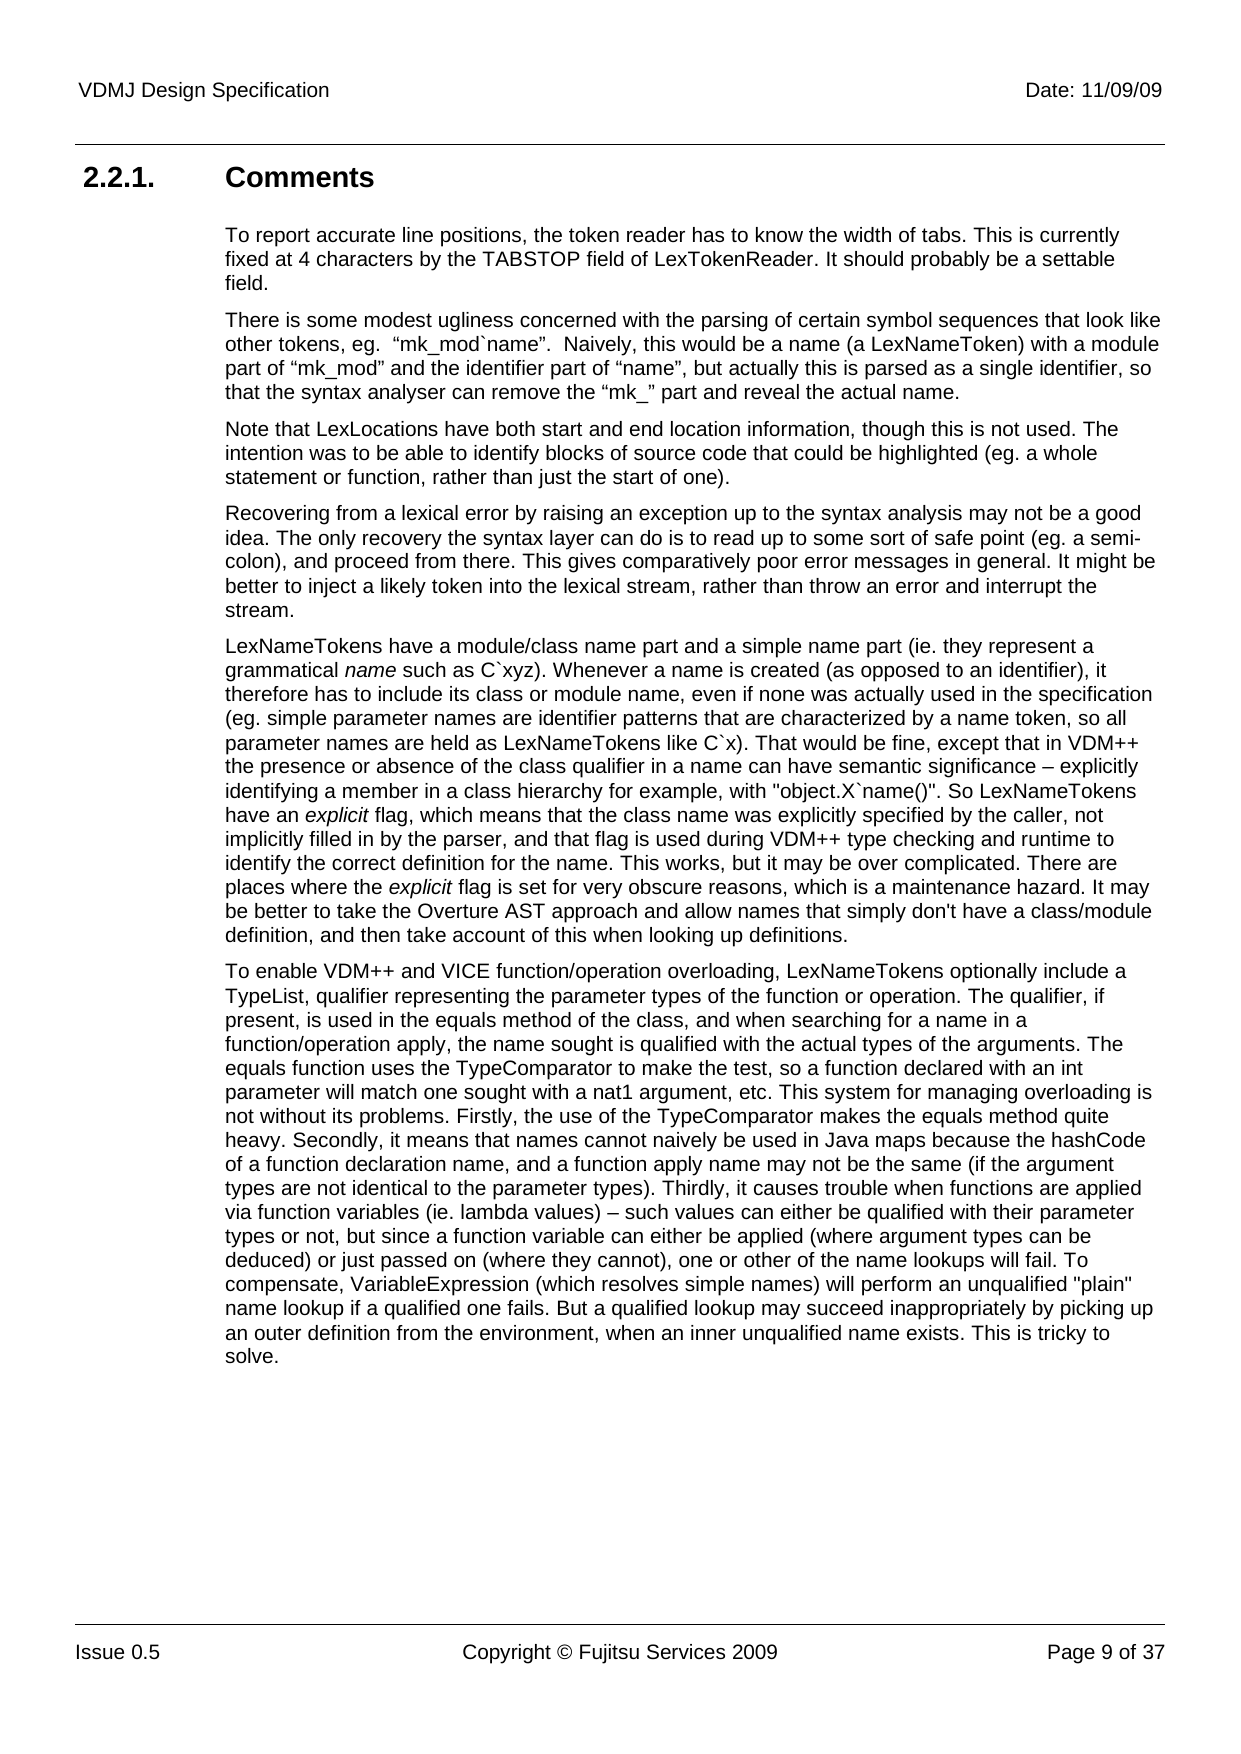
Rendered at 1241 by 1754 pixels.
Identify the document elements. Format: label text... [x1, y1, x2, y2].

text Recovering from a lexical error by raising an exception up to the syntax analysis may not be a good idea. The only recovery the syntax layer can do is to read up to some sort of safe point (eg. a semi-colon), and proceed from there. This gives comparatively poor error messages in general. It might be better to inject a likely token into the lexical stream, rather than throw an error and interrupt the stream. [225, 501, 1165, 622]
text LexNameTokens have a module/class name part and a simple name part (ie. they represent a grammatical name such as C`xyz). Whenever a name is created (as opposed to an identifier), it therefore has to include its class or module name, even if none was actually used in the specification (eg. simple parameter names are identifier patterns that are characterized by a name token, so all parameter names are held as LexNameTokens like C`x). That would be fine, except that in VDM++ the presence or absence of the class qualifier in a name can have semantic significance – explicitly identifying a member in a class hierarchy for example, with "object.X`name()". So LexNameTokens have an explicit flag, which means that the class name was explicitly specified by the caller, not implicitly filled in by the parser, and that flag is used during VDM++ type checking and runtime to identify the correct definition for the name. This works, but it may be over complicated. There are places where the explicit flag is set for very obscure reasons, which is a maintenance hazard. It may be better to take the Overture AST approach and allow names that simply don't have a class/module definition, and then take account of this when looking up definitions. [225, 634, 1165, 947]
text Note that LexLocations have both start and end location information, though this is not used. The intention was to be able to identify blocks of source code that could be highlighted (eg. a whole statement or function, rather than just the start of one). [225, 417, 1165, 489]
text To enable VDM++ and VICE function/operation overloading, LexNameTokens optionally include a TypeList, qualifier representing the parameter types of the function or operation. The qualifier, if present, is used in the equals method of the class, and when searching for a name in a function/operation apply, the name sought is qualified with the actual types of the arguments. The equals function uses the TypeComparator to make the test, so a function declared with an int parameter will match one sought with a nat1 argument, etc. This system for managing overloading is not without its problems. Firstly, the use of the TypeComparator makes the equals method quite heavy. Secondly, it means that names cannot naively be used in Java maps because the hashCode of a function declaration name, and a function apply name may not be the same (if the argument types are not identical to the parameter types). Thirdly, it causes trouble when functions are applied via function variables (ie. lambda values) – such values can either be qualified with their parameter types or not, but since a function variable can either be applied (where argument types can be deduced) or just passed on (where they cannot), one or other of the name lookups will fail. To compensate, VariableExpression (which resolves simple names) will perform an unqualified "plain" name lookup if a qualified one fails. But a qualified lookup may succeed inappropriately by picking up an outer definition from the environment, when an inner unqualified name exists. This is tricky to solve. [225, 959, 1165, 1368]
subtitle Comments [75, 160, 1165, 193]
text There is some modest ugliness concerned with the parsing of certain symbol sequences that look like other tokens, eg. “mk_mod`name”. Naively, this would be a name (a LexNameToken) with a module part of “mk_mod” and the identifier part of “name”, but actually this is parsed as a single identifier, so that the syntax analyser can remove the “mk_” part and reveal the actual name. [225, 308, 1165, 404]
text To report accurate line positions, the token reader has to know the width of tabs. This is currently fixed at 4 characters by the TABSTOP field of LexTokenReader. It should probably be a settable field. [225, 223, 1165, 295]
